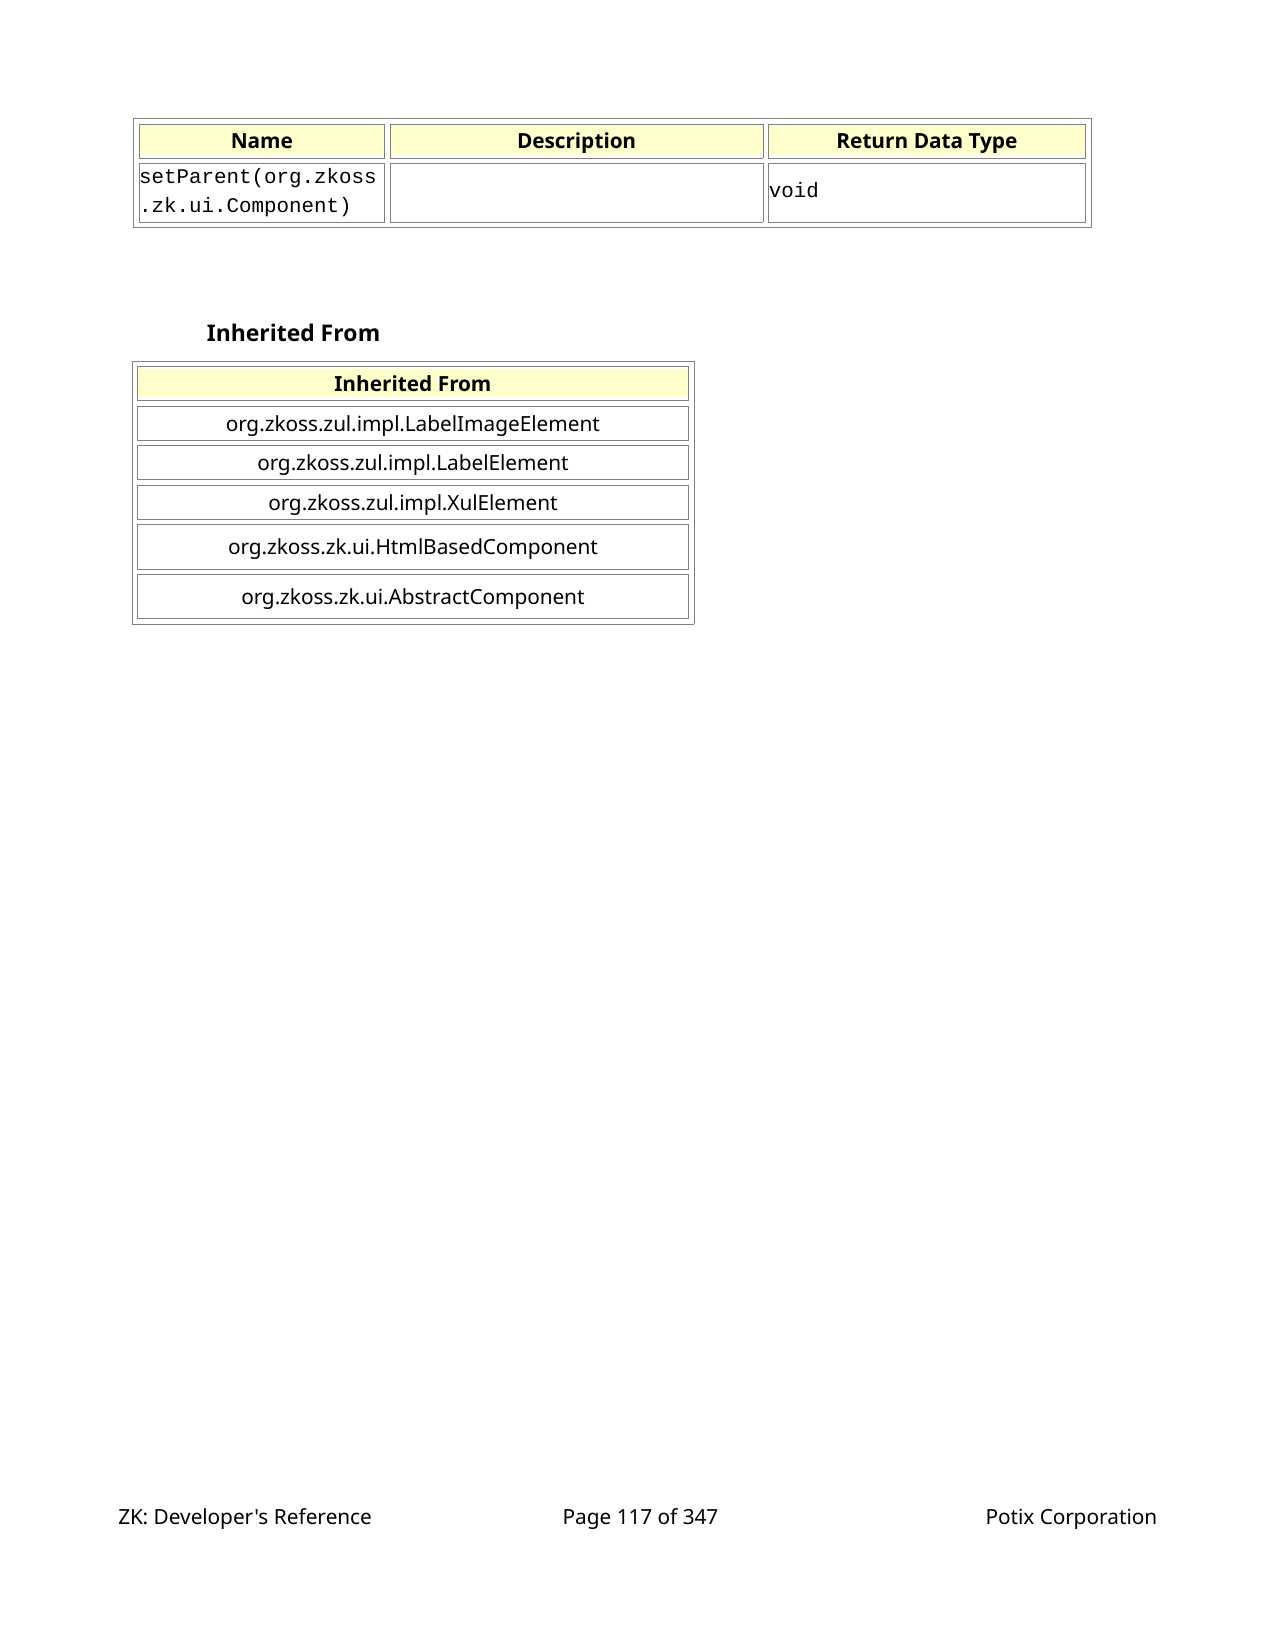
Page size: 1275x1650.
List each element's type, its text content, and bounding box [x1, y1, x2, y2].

table_cell org.zkoss.zul.impl.XulElement [134, 479, 691, 519]
table_cell org.zkoss.zk.ui.AbstractComponent [134, 569, 691, 618]
table_cell org.zkoss.zk.ui.HtmlBasedComponent [134, 519, 691, 568]
table_header Return Data Type [766, 119, 1088, 158]
table_cell setParent(org.zkoss.zk.ui.Component) [136, 158, 387, 222]
table_cell void [766, 158, 1088, 222]
subtitle Inherited From [207, 317, 1157, 348]
table_header Name [136, 119, 387, 158]
table_cell [391, 164, 763, 222]
table_header Inherited From [134, 362, 691, 400]
table_cell org.zkoss.zul.impl.LabelElement [134, 440, 691, 479]
table_header Description [387, 119, 766, 158]
table_cell [387, 158, 766, 222]
table_cell org.zkoss.zul.impl.LabelImageElement [134, 400, 691, 440]
